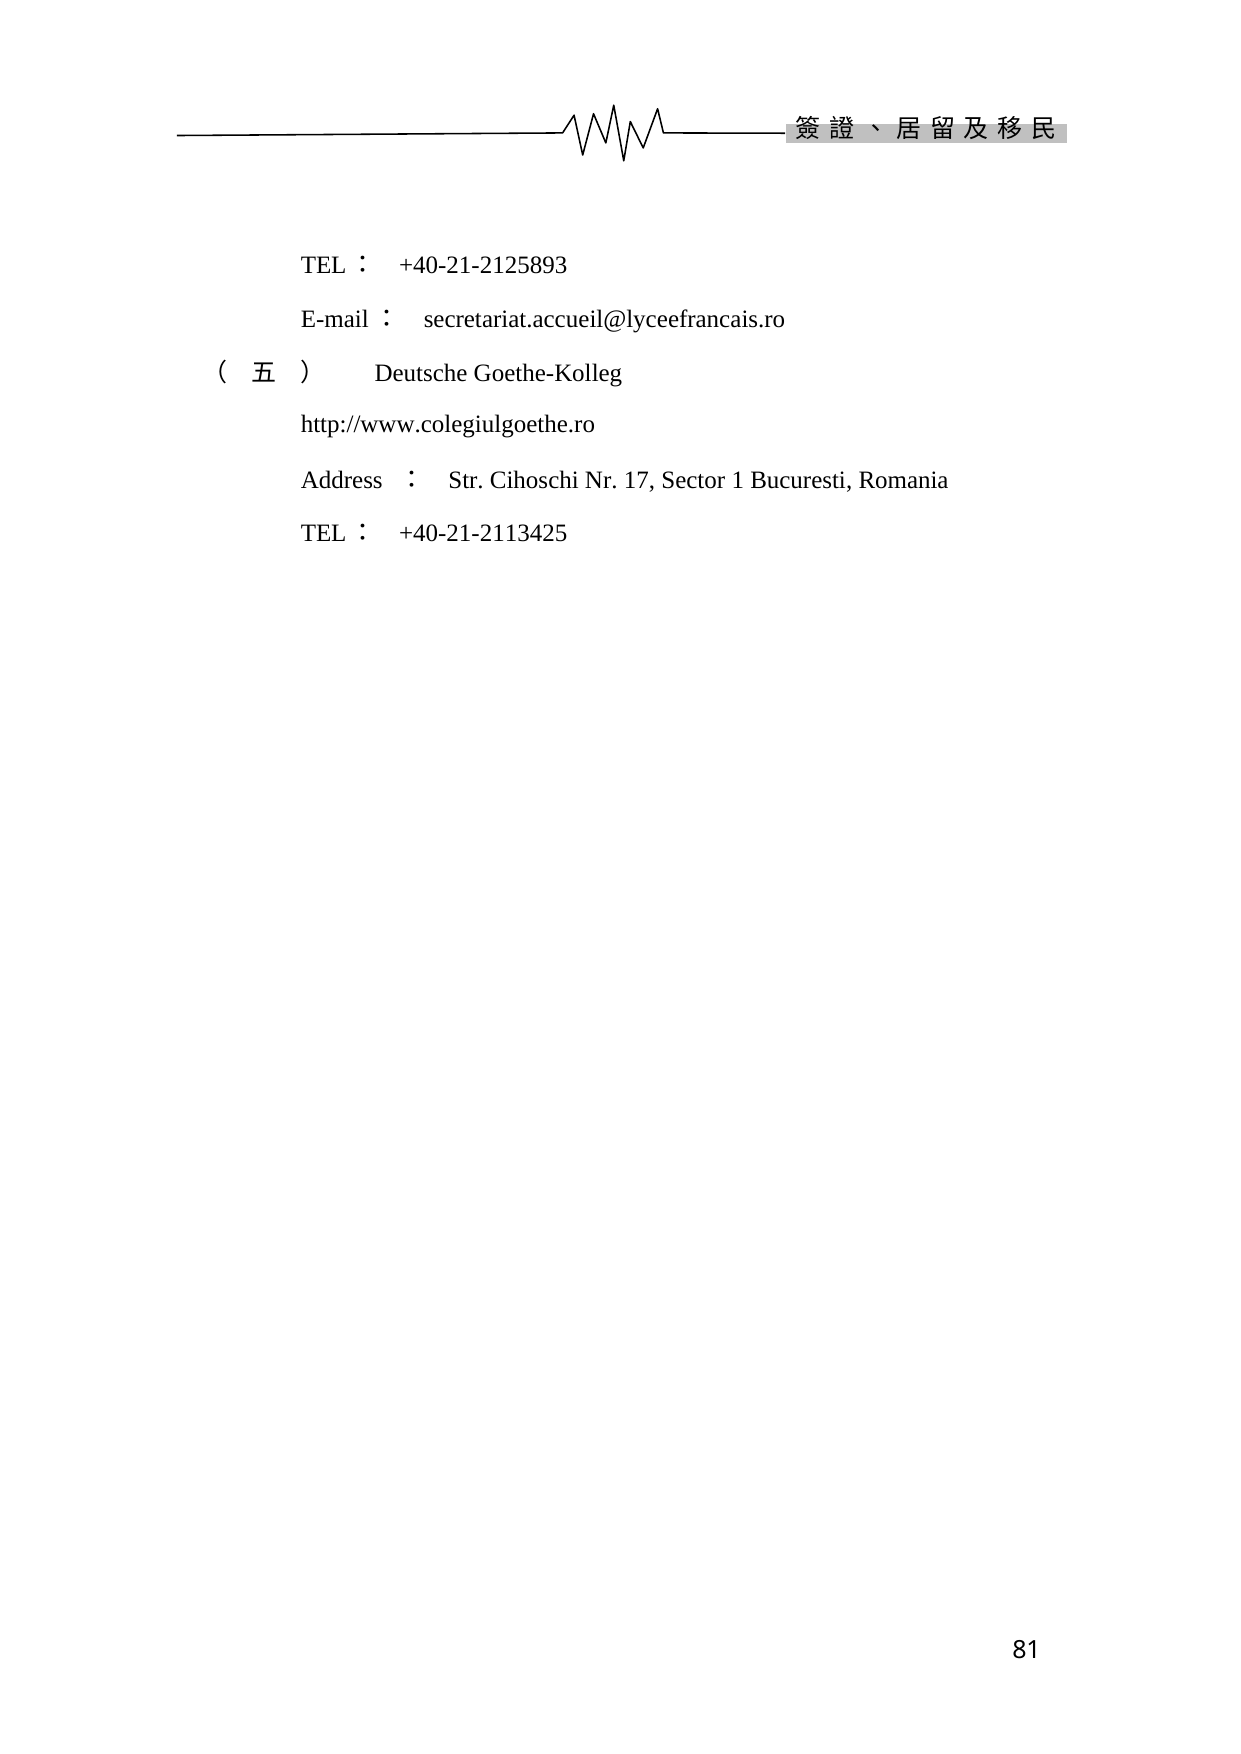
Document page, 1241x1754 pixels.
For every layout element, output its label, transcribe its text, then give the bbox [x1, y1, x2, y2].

text （五） Deutsche Goethe-Kolleg [202, 343, 1063, 397]
text TEL：+40-21-2113425 [276, 504, 1063, 557]
text Address：Str. Cihoschi Nr. 17, Sector 1 Bucuresti, Romania [276, 450, 1063, 504]
text E-mail：secretariat.accueil@lyceefrancais.ro [276, 290, 1063, 343]
text http://www.colegiulgoethe.ro [276, 397, 1063, 450]
text TEL：+40-21-2125893 [276, 236, 1063, 290]
